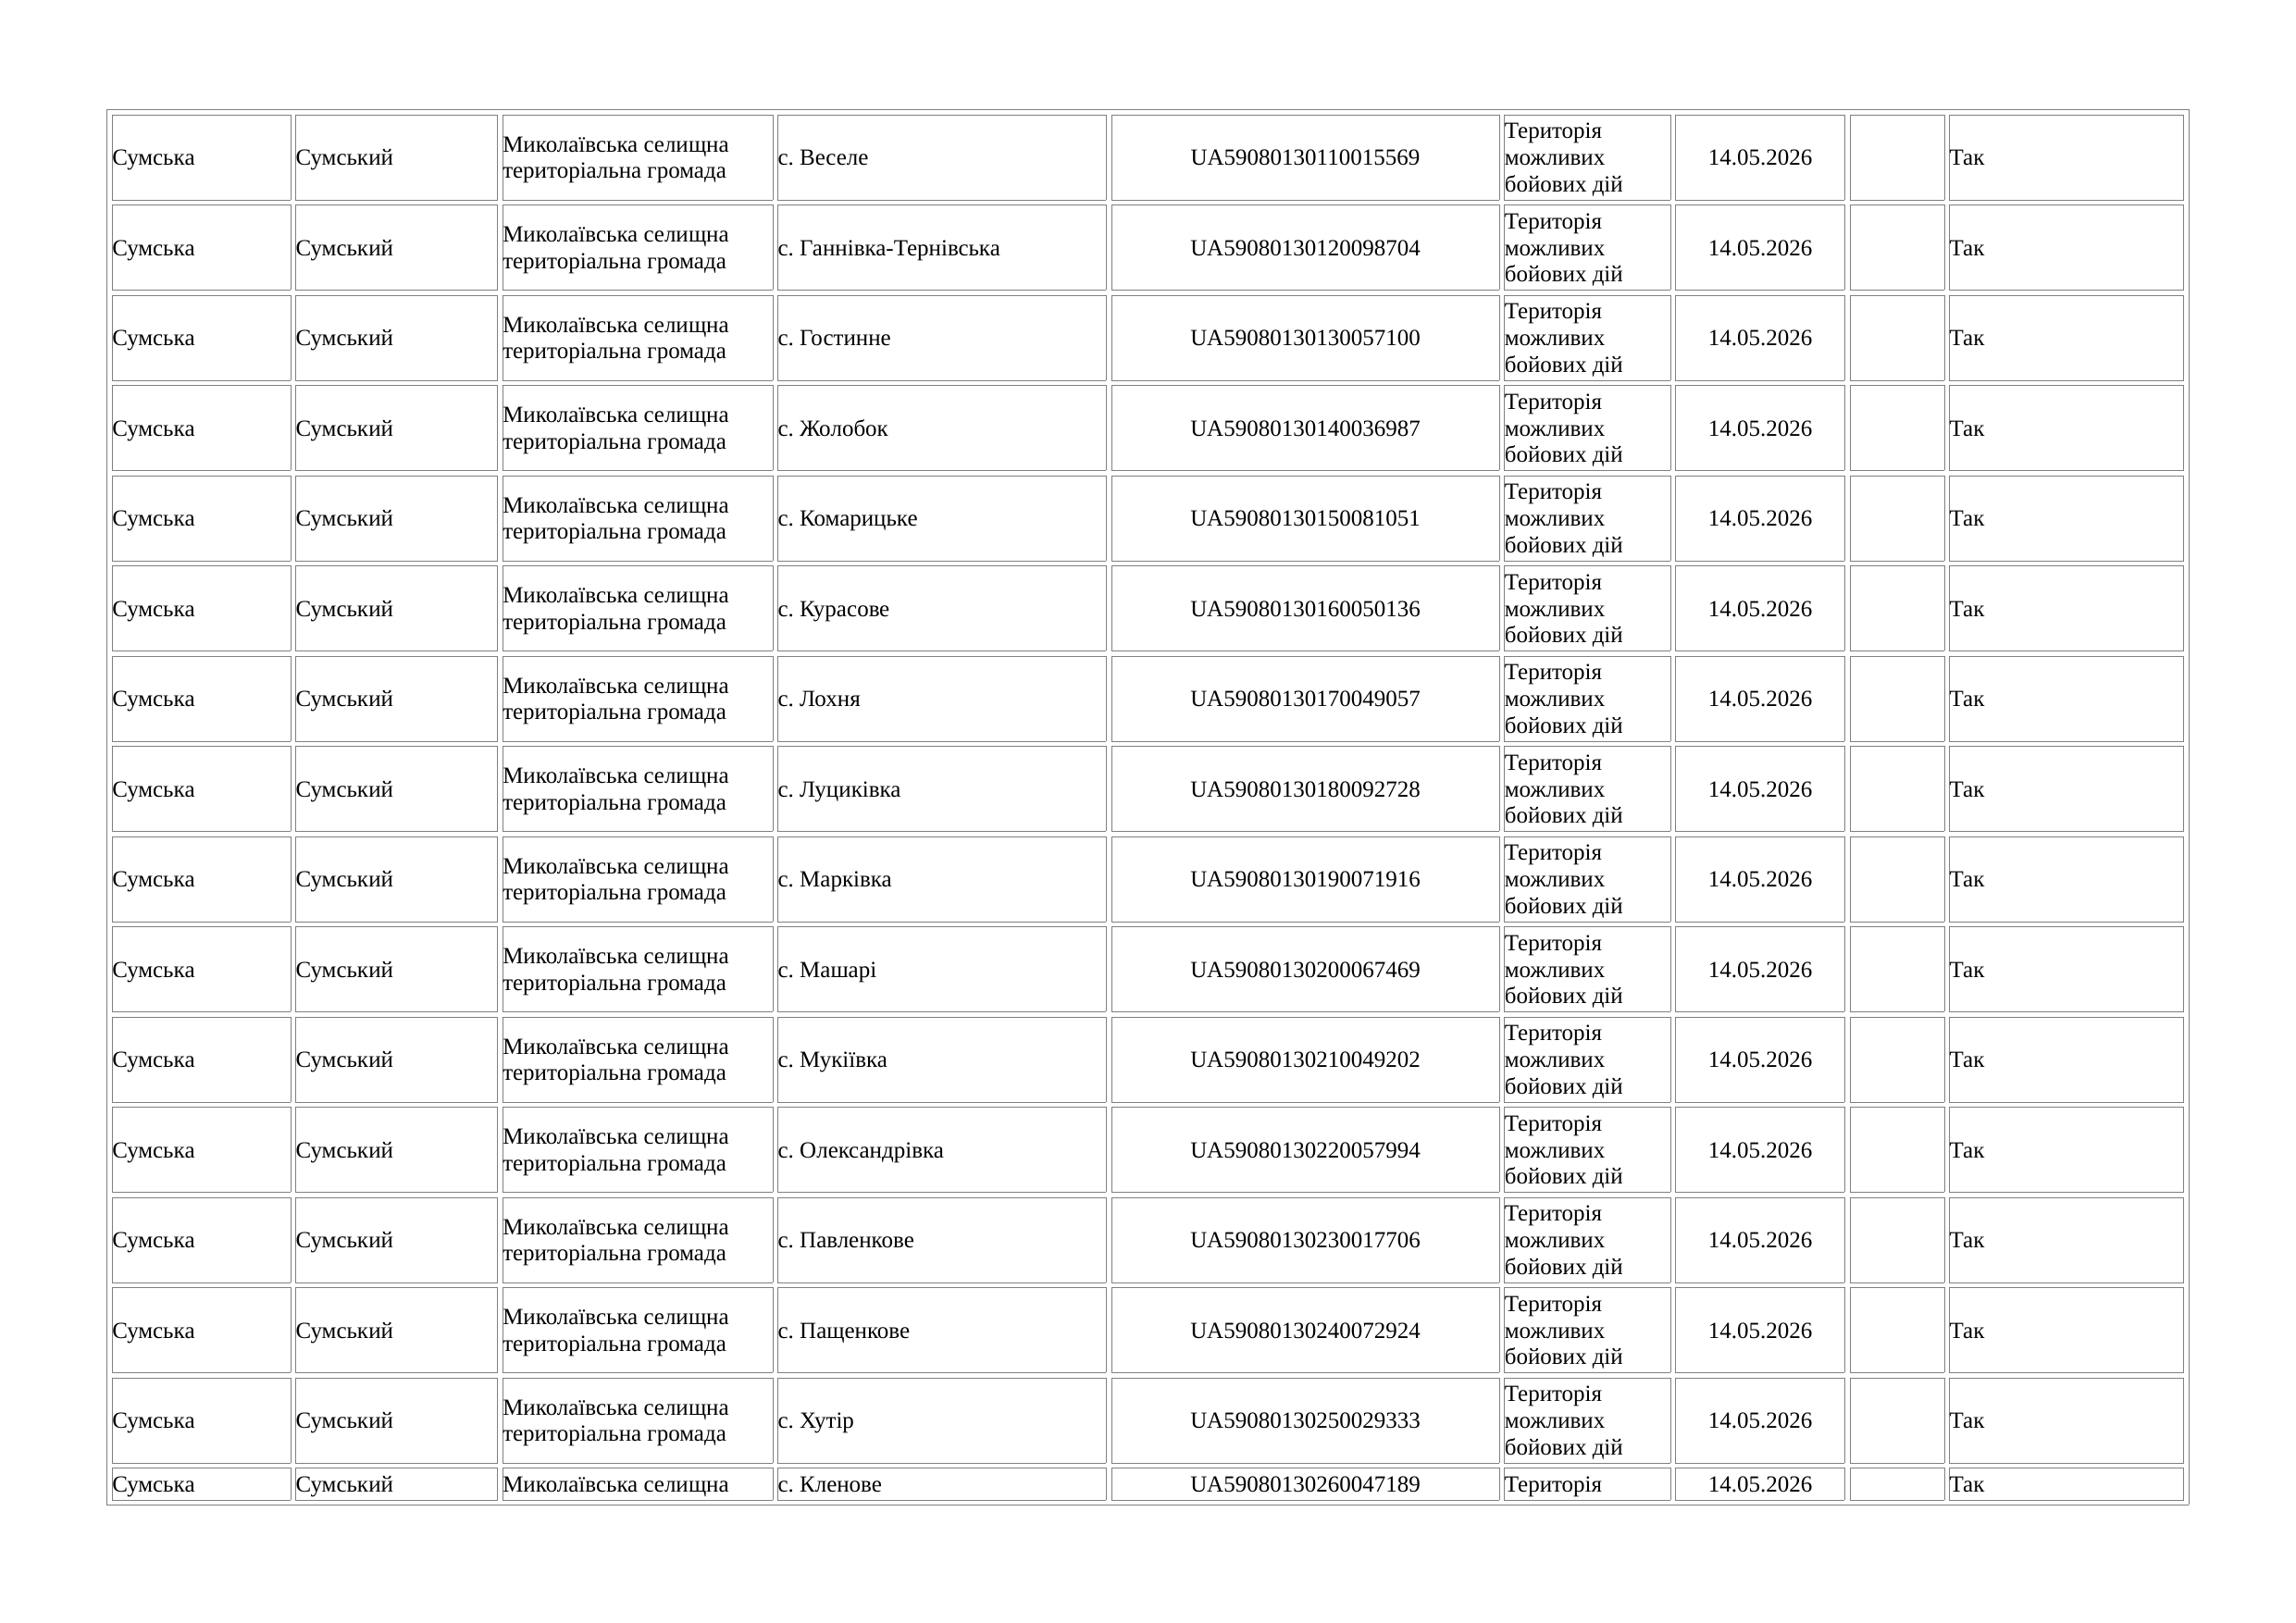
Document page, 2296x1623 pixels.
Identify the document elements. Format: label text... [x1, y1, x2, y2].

table_cell Сумський [292, 1463, 500, 1500]
table_cell Територія можливих бойових дій [1502, 650, 1673, 741]
table_cell с. Павленкове [776, 1192, 1109, 1282]
table_cell 14.05.2026 [1673, 650, 1847, 741]
table_cell с. Лохня [776, 650, 1109, 741]
table_cell Територія можливих бойових дій [1502, 1192, 1673, 1282]
table_cell UA59080130220057994 [1109, 1102, 1502, 1192]
table_cell Сумський [292, 380, 500, 470]
table_cell Територія можливих бойових дій [1502, 1372, 1673, 1463]
table_cell Сумська [109, 470, 292, 561]
table_cell 14.05.2026 [1673, 922, 1847, 1011]
table_cell Сумська [109, 1102, 292, 1192]
table_cell с. Жолобок [776, 380, 1109, 470]
table_cell 14.05.2026 [1673, 1372, 1847, 1463]
table_cell Миколаївська селищна територіальна громада [500, 831, 775, 922]
table_cell Так [1947, 1372, 2186, 1463]
table_cell Територія можливих бойових дій [1502, 831, 1673, 922]
table_cell Сумський [292, 290, 500, 380]
table_cell Так [1947, 1102, 2186, 1192]
table_cell Сумська [109, 1282, 292, 1372]
table_cell Миколаївська селищна територіальна громада [500, 1192, 775, 1282]
table_cell Сумський [292, 1372, 500, 1463]
table_cell [1847, 290, 1946, 380]
table_cell Миколаївська селищна територіальна громада [500, 561, 775, 650]
table_cell Територія можливих бойових дій [1502, 561, 1673, 650]
table_cell Так [1947, 741, 2186, 831]
table_cell Сумський [292, 1192, 500, 1282]
table_cell Сумська [109, 922, 292, 1011]
table_cell 14.05.2026 [1673, 290, 1847, 380]
table_cell с. Хутір [776, 1372, 1109, 1463]
table_cell UA59080130140036987 [1109, 380, 1502, 470]
table_cell Миколаївська селищна територіальна громада [500, 110, 775, 200]
table_cell с. Пащенкове [776, 1282, 1109, 1372]
table_cell [1847, 1102, 1946, 1192]
table_cell [1851, 837, 1944, 922]
table_cell [1851, 1379, 1944, 1463]
table_cell Так [1947, 200, 2186, 290]
table_cell Сумський [292, 831, 500, 922]
table_cell [1851, 296, 1944, 380]
table_cell Так [1947, 561, 2186, 650]
table_cell Сумська [109, 290, 292, 380]
table_cell [1851, 657, 1944, 741]
table_cell [1847, 831, 1946, 922]
table_cell UA59080130180092728 [1109, 741, 1502, 831]
table_cell Сумський [292, 1011, 500, 1102]
table_cell 14.05.2026 [1673, 741, 1847, 831]
table_cell Сумський [292, 561, 500, 650]
table_cell [1847, 1282, 1946, 1372]
table_cell Так [1947, 650, 2186, 741]
table_cell UA59080130240072924 [1109, 1282, 1502, 1372]
table_cell Територія можливих бойових дій [1502, 1102, 1673, 1192]
table_cell [1847, 110, 1946, 200]
table_cell 14.05.2026 [1673, 470, 1847, 561]
table_cell [1851, 1468, 1944, 1500]
table_cell 14.05.2026 [1673, 1102, 1847, 1192]
table_cell Так [1947, 1011, 2186, 1102]
table_cell Територія можливих бойових дій [1502, 741, 1673, 831]
table_cell с. Комарицьке [776, 470, 1109, 561]
table_cell Територія можливих бойових дій [1502, 110, 1673, 200]
table_cell 14.05.2026 [1673, 110, 1847, 200]
table_cell Так [1947, 1282, 2186, 1372]
table_cell UA59080130150081051 [1109, 470, 1502, 561]
table_cell Сумський [292, 1102, 500, 1192]
table_cell Миколаївська селищна територіальна громада [500, 650, 775, 741]
table_cell Сумська [109, 561, 292, 650]
table_cell [1851, 477, 1944, 561]
table_cell с. Машарі [776, 922, 1109, 1011]
table_cell [1851, 205, 1944, 290]
table_cell с. Курасове [776, 561, 1109, 650]
table_cell [1851, 1198, 1944, 1282]
table_cell с. Кленове [776, 1463, 1109, 1500]
table_cell UA59080130110015569 [1109, 110, 1502, 200]
table_cell Сумська [109, 1463, 292, 1500]
table_cell Миколаївська селищна територіальна громада [500, 1102, 775, 1192]
table_cell Сумський [292, 741, 500, 831]
table_cell Сумський [292, 470, 500, 561]
table_cell Територія можливих бойових дій [1502, 290, 1673, 380]
table_cell с. Веселе [776, 110, 1109, 200]
table_cell [1847, 1192, 1946, 1282]
table_cell Так [1947, 380, 2186, 470]
table_cell [1847, 470, 1946, 561]
table_cell Сумська [109, 200, 292, 290]
table_cell Так [1947, 1463, 2186, 1500]
table_cell [1847, 922, 1946, 1011]
table_cell с. Гостинне [776, 290, 1109, 380]
table_cell Сумська [109, 380, 292, 470]
table_cell UA59080130190071916 [1109, 831, 1502, 922]
table_cell Сумський [292, 110, 500, 200]
table_cell [1847, 650, 1946, 741]
table_cell Миколаївська селищна територіальна громада [500, 290, 775, 380]
table_cell [1851, 927, 1944, 1011]
table_cell Миколаївська селищна територіальна громада [500, 1282, 775, 1372]
table_cell UA59080130210049202 [1109, 1011, 1502, 1102]
table_cell Сумська [109, 741, 292, 831]
table_cell UA59080130160050136 [1109, 561, 1502, 650]
table_cell Так [1947, 922, 2186, 1011]
table_cell 14.05.2026 [1673, 1282, 1847, 1372]
table_cell Так [1947, 470, 2186, 561]
table_cell с. Луциківка [776, 741, 1109, 831]
table_cell Сумський [292, 1282, 500, 1372]
table_cell Миколаївська селищна територіальна громада [500, 1011, 775, 1102]
table_cell [1851, 1108, 1944, 1192]
table_cell 14.05.2026 [1673, 380, 1847, 470]
table_cell Так [1947, 110, 2186, 200]
table_cell с. Олександрівка [776, 1102, 1109, 1192]
table_cell Миколаївська селищна територіальна громада [500, 380, 775, 470]
table_cell Миколаївська селищна територіальна громада [500, 922, 775, 1011]
table_cell Територія можливих бойових дій [1502, 1011, 1673, 1102]
table_cell UA59080130200067469 [1109, 922, 1502, 1011]
table_cell [1847, 380, 1946, 470]
table_cell [1847, 200, 1946, 290]
table_cell [1847, 1372, 1946, 1463]
table_cell с. Мукіївка [776, 1011, 1109, 1102]
table_cell Сумська [109, 831, 292, 922]
table_cell [1847, 1463, 1946, 1500]
table_cell Миколаївська селищна територіальна громада [500, 1372, 775, 1463]
table_cell Миколаївська селищна територіальна громада [500, 470, 775, 561]
table_cell UA59080130260047189 [1109, 1463, 1502, 1500]
table_cell 14.05.2026 [1673, 1192, 1847, 1282]
table_cell Територія можливих бойових дій [1502, 380, 1673, 470]
table_cell Сумський [292, 650, 500, 741]
table_cell Миколаївська селищна територіальна громада [500, 200, 775, 290]
table_cell Так [1947, 1192, 2186, 1282]
table_cell UA59080130120098704 [1109, 200, 1502, 290]
table_cell Територія [1502, 1463, 1673, 1500]
table_cell Миколаївська селищна територіальна громада [500, 741, 775, 831]
table_cell Територія можливих бойових дій [1502, 1282, 1673, 1372]
table_cell Сумська [109, 650, 292, 741]
table_cell Територія можливих бойових дій [1502, 470, 1673, 561]
table_cell [1851, 1018, 1944, 1102]
table_cell [1851, 566, 1944, 650]
table_cell Територія можливих бойових дій [1502, 922, 1673, 1011]
table_cell Сумська [109, 1192, 292, 1282]
table_cell [1851, 747, 1944, 831]
table_cell UA59080130230017706 [1109, 1192, 1502, 1282]
table_cell с. Марківка [776, 831, 1109, 922]
table_cell UA59080130170049057 [1109, 650, 1502, 741]
table_cell Сумська [109, 1011, 292, 1102]
table_cell [1851, 116, 1944, 200]
table_cell Територія можливих бойових дій [1502, 200, 1673, 290]
table_cell Сумська [109, 110, 292, 200]
table_cell Сумська [109, 1372, 292, 1463]
table_cell [1851, 1288, 1944, 1372]
table_cell [1847, 561, 1946, 650]
table_cell UA59080130250029333 [1109, 1372, 1502, 1463]
table_cell с. Ганнівка-Тернівська [776, 200, 1109, 290]
table_cell UA59080130130057100 [1109, 290, 1502, 380]
table_cell 14.05.2026 [1673, 831, 1847, 922]
table_cell 14.05.2026 [1673, 200, 1847, 290]
table_cell Так [1947, 831, 2186, 922]
table_cell [1847, 741, 1946, 831]
table_cell Так [1947, 290, 2186, 380]
table_cell 14.05.2026 [1673, 1011, 1847, 1102]
table_cell [1851, 386, 1944, 470]
table_cell Сумський [292, 922, 500, 1011]
table_cell [1847, 1011, 1946, 1102]
table_cell Сумський [292, 200, 500, 290]
table_cell 14.05.2026 [1673, 1463, 1847, 1500]
table_cell 14.05.2026 [1673, 561, 1847, 650]
table_cell Миколаївська селищна [500, 1463, 775, 1500]
